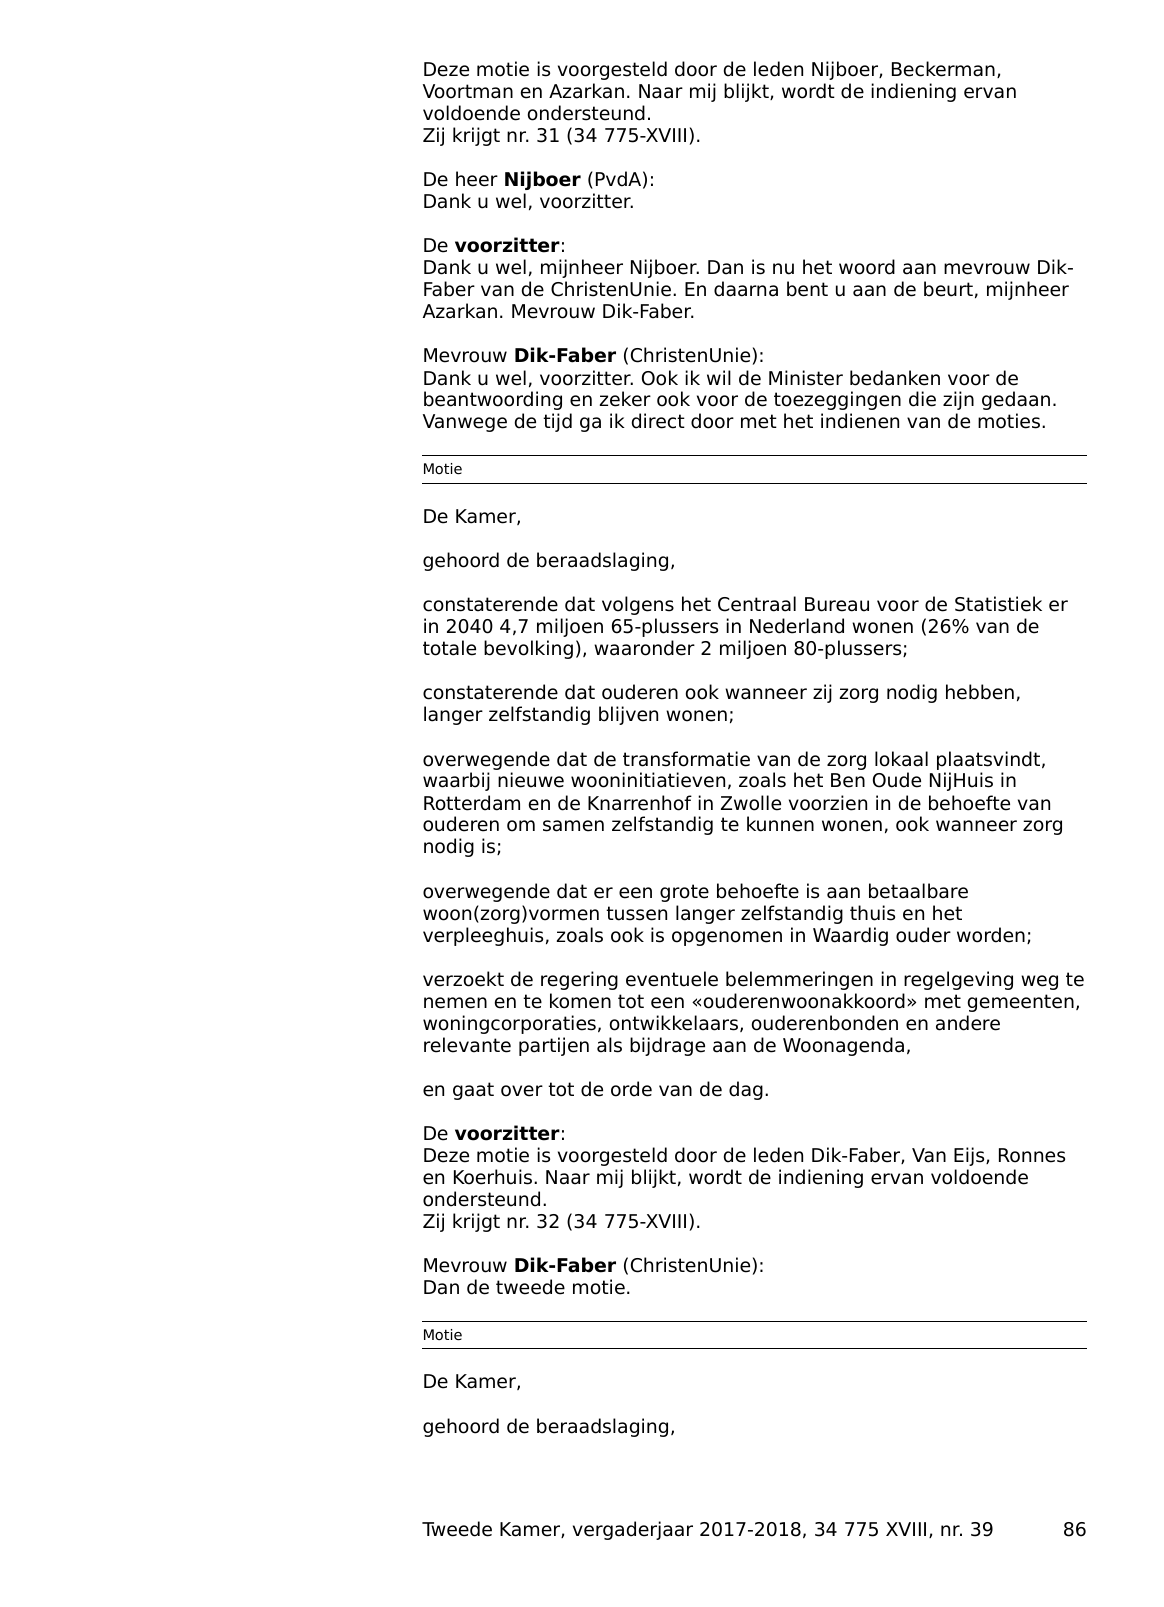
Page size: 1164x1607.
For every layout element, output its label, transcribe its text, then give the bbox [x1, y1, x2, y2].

text Dank u wel, voorzitter. [422, 191, 1087, 213]
text Deze motie is voorgesteld door de leden Nijboer, Beckerman, Voortman en Azarkan. Naar mij blijkt, wordt de indiening ervan voldoende ondersteund. [422, 59, 1087, 125]
text overwegende dat er een grote behoefte is aan betaalbare woon(zorg)vormen tussen langer zelfstandig thuis en het verpleeghuis, zoals ook is opgenomen in Waardig ouder worden; [422, 881, 1087, 946]
text De Kamer, [422, 1371, 1087, 1393]
text gehoord de beraadslaging, [422, 1416, 1087, 1438]
text gehoord de beraadslaging, [422, 550, 1087, 572]
text Deze motie is voorgesteld door de leden Dik-Faber, Van Eijs, Ronnes en Koerhuis. Naar mij blijkt, wordt de indiening ervan voldoende ondersteund. [422, 1145, 1087, 1211]
text Mevrouw Dik-Faber (ChristenUnie): [422, 1255, 1087, 1277]
text De voorzitter: [422, 1123, 1087, 1145]
text Dank u wel, voorzitter. Ook ik wil de Minister bedanken voor de beantwoording en zeker ook voor de toezeggingen die zijn gedaan. Vanwege de tijd ga ik direct door met het indienen van de moties. [422, 367, 1087, 433]
text Zij krijgt nr. 32 (34 775-XVIII). [422, 1211, 1087, 1233]
text De voorzitter: [422, 235, 1087, 257]
table_header Motie [422, 456, 1087, 483]
table_header Motie [422, 1322, 1087, 1348]
text constaterende dat ouderen ook wanneer zij zorg nodig hebben, langer zelfstandig blijven wonen; [422, 682, 1087, 726]
text overwegende dat de transformatie van de zorg lokaal plaatsvindt, waarbij nieuwe wooninitiatieven, zoals het Ben Oude NijHuis in Rotterdam en de Knarrenhof in Zwolle voorzien in de behoefte van ouderen om samen zelfstandig te kunnen wonen, ook wanneer zorg nodig is; [422, 748, 1087, 858]
text De Kamer, [422, 506, 1087, 528]
text Dank u wel, mijnheer Nijboer. Dan is nu het woord aan mevrouw Dik-Faber van de ChristenUnie. En daarna bent u aan de beurt, mijnheer Azarkan. Mevrouw Dik-Faber. [422, 257, 1087, 323]
text Mevrouw Dik-Faber (ChristenUnie): [422, 345, 1087, 367]
text constaterende dat volgens het Centraal Bureau voor de Statistiek er in 2040 4,7 miljoen 65-plussers in Nederland wonen (26% van de totale bevolking), waaronder 2 miljoen 80-plussers; [422, 594, 1087, 660]
text verzoekt de regering eventuele belemmeringen in regelgeving weg te nemen en te komen tot een «ouderenwoonakkoord» met gemeenten, woningcorporaties, ontwikkelaars, ouderenbonden en andere relevante partijen als bijdrage aan de Woonagenda, [422, 969, 1087, 1057]
text De heer Nijboer (PvdA): [422, 169, 1087, 191]
text en gaat over tot de orde van de dag. [422, 1079, 1087, 1101]
text Dan de tweede motie. [422, 1277, 1087, 1299]
text Zij krijgt nr. 31 (34 775-XVIII). [422, 125, 1087, 147]
